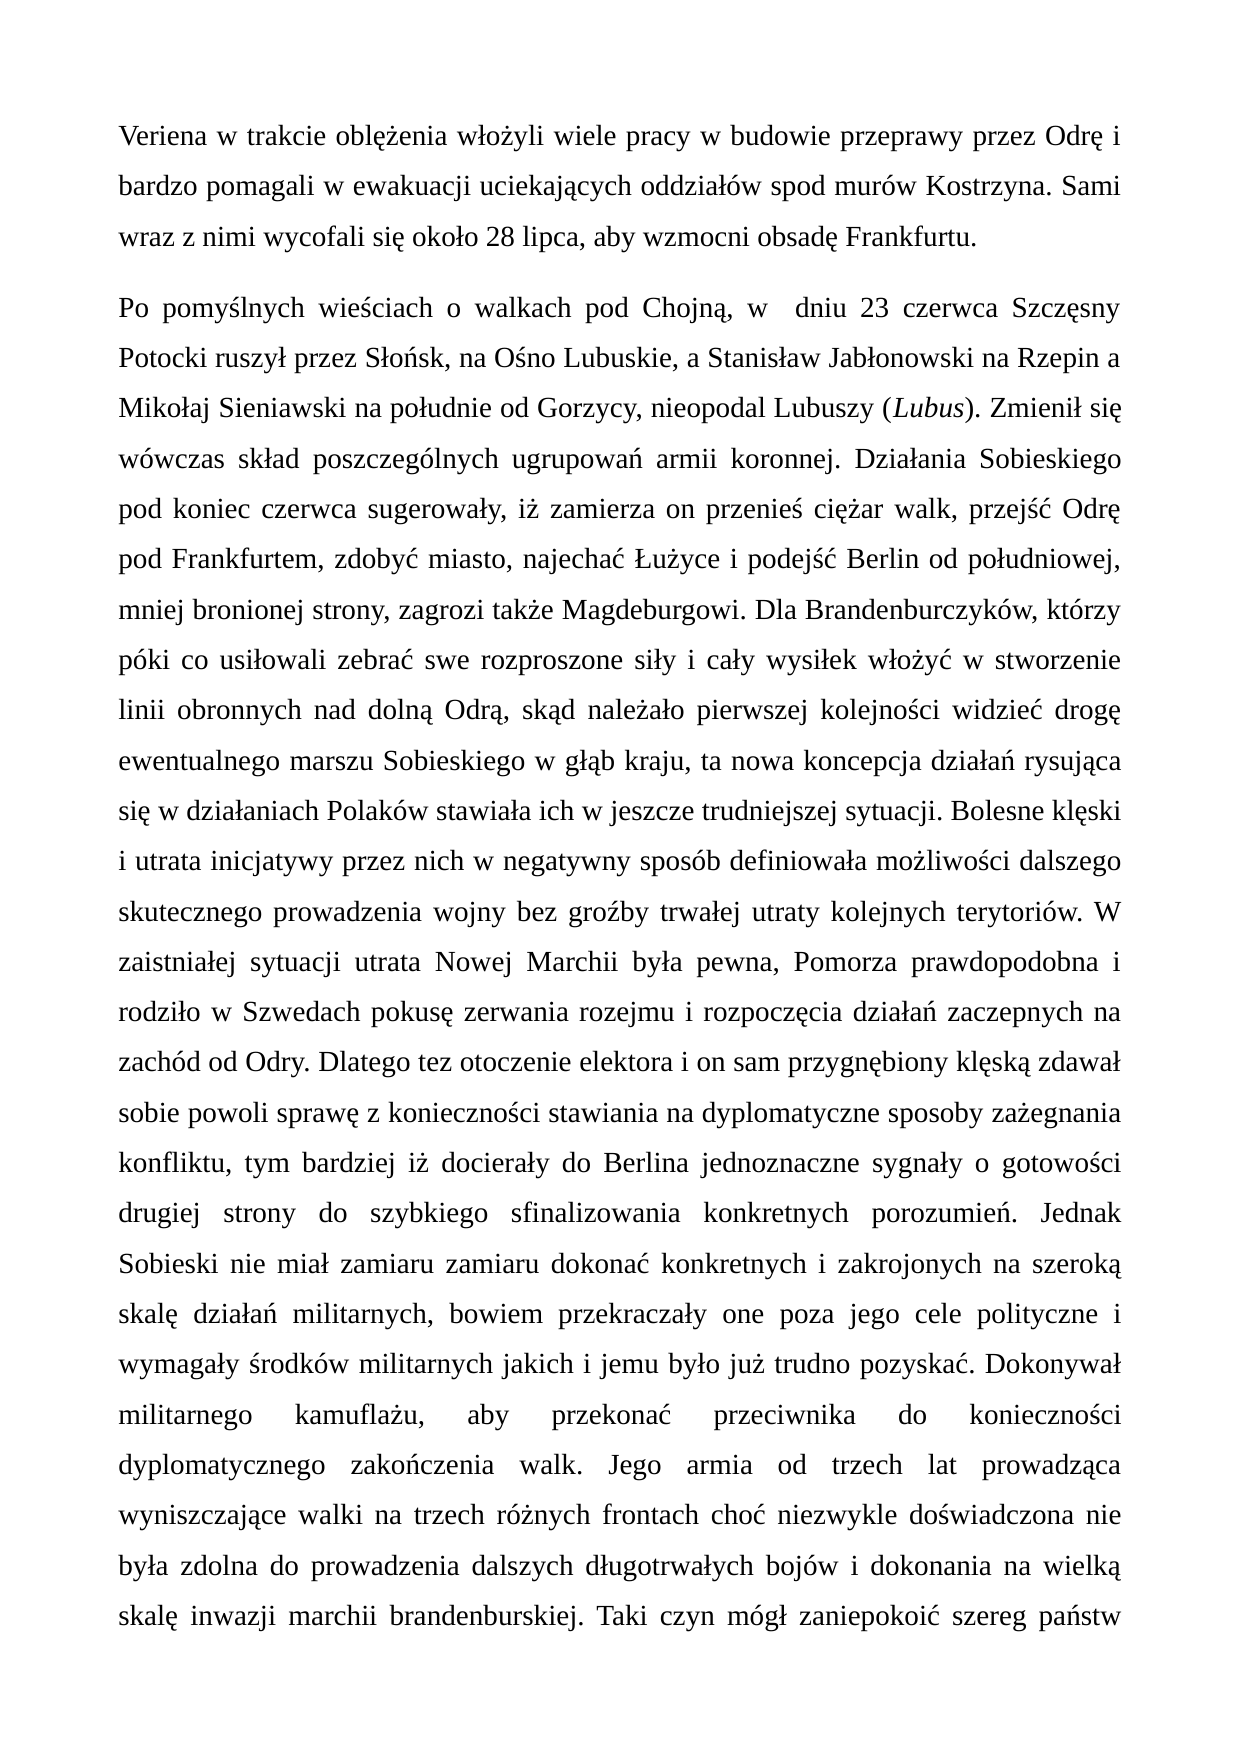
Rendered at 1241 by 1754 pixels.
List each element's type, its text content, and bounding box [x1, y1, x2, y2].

text Po pomyślnych wieściach o walkach pod Chojną, w dniu 23 czerwca Szczęsny Potocki ruszył przez Słońsk, na Ośno Lubuskie, a Stanisław Jabłonowski na Rzepin a Mikołaj Sieniawski na południe od Gorzycy, nieopodal Lubuszy (Lubus). Zmienił się wówczas skład poszczególnych ugrupowań armii koronnej. Działania Sobieskiego pod koniec czerwca sugerowały, iż zamierza on przenieś ciężar walk, przejść Odrę pod Frankfurtem, zdobyć miasto, najechać Łużyce i podejść Berlin od południowej, mniej bronionej strony, zagrozi także Magdeburgowi. Dla Brandenburczyków, którzy póki co usiłowali zebrać swe rozproszone siły i cały wysiłek włożyć w stworzenie linii obronnych nad dolną Odrą, skąd należało pierwszej kolejności widzieć drogę ewentualnego marszu Sobieskiego w głąb kraju, ta nowa koncepcja działań rysująca się w działaniach Polaków stawiała ich w jeszcze trudniejszej sytuacji. Bolesne klęski i utrata inicjatywy przez nich w negatywny sposób definiowała możliwości dalszego skutecznego prowadzenia wojny bez groźby trwałej utraty kolejnych terytoriów. W zaistniałej sytuacji utrata Nowej Marchii była pewna, Pomorza prawdopodobna i rodziło w Szwedach pokusę zerwania rozejmu i rozpoczęcia działań zaczepnych na zachód od Odry. Dlatego tez otoczenie elektora i on sam przygnębiony klęską zdawał sobie powoli sprawę z konieczności stawiania na dyplomatyczne sposoby zażegnania konfliktu, tym bardziej iż docierały do Berlina jednoznaczne sygnały o gotowości drugiej strony do szybkiego sfinalizowania konkretnych porozumień. Jednak Sobieski nie miał zamiaru zamiaru dokonać konkretnych i zakrojonych na szeroką skalę działań militarnych, bowiem przekraczały one poza jego cele polityczne i wymagały środków militarnych jakich i jemu było już trudno pozyskać. Dokonywał militarnego kamuflażu, aby przekonać przeciwnika do konieczności dyplomatycznego zakończenia walk. Jego armia od trzech lat prowadząca wyniszczające walki na trzech różnych frontach choć niezwykle doświadczona nie była zdolna do prowadzenia dalszych długotrwałych bojów i dokonania na wielką skalę inwazji marchii brandenburskiej. Taki czyn mógł zaniepokoić szereg państw [118, 290, 1122, 1632]
text Veriena w trakcie oblężenia włożyli wiele pracy w budowie przeprawy przez Odrę i bardzo pomagali w ewakuacji uciekających oddziałów spod murów Kostrzyna. Sami wraz z nimi wycofali się około 28 lipca, aby wzmocni obsadę Frankfurtu. [118, 118, 1122, 252]
